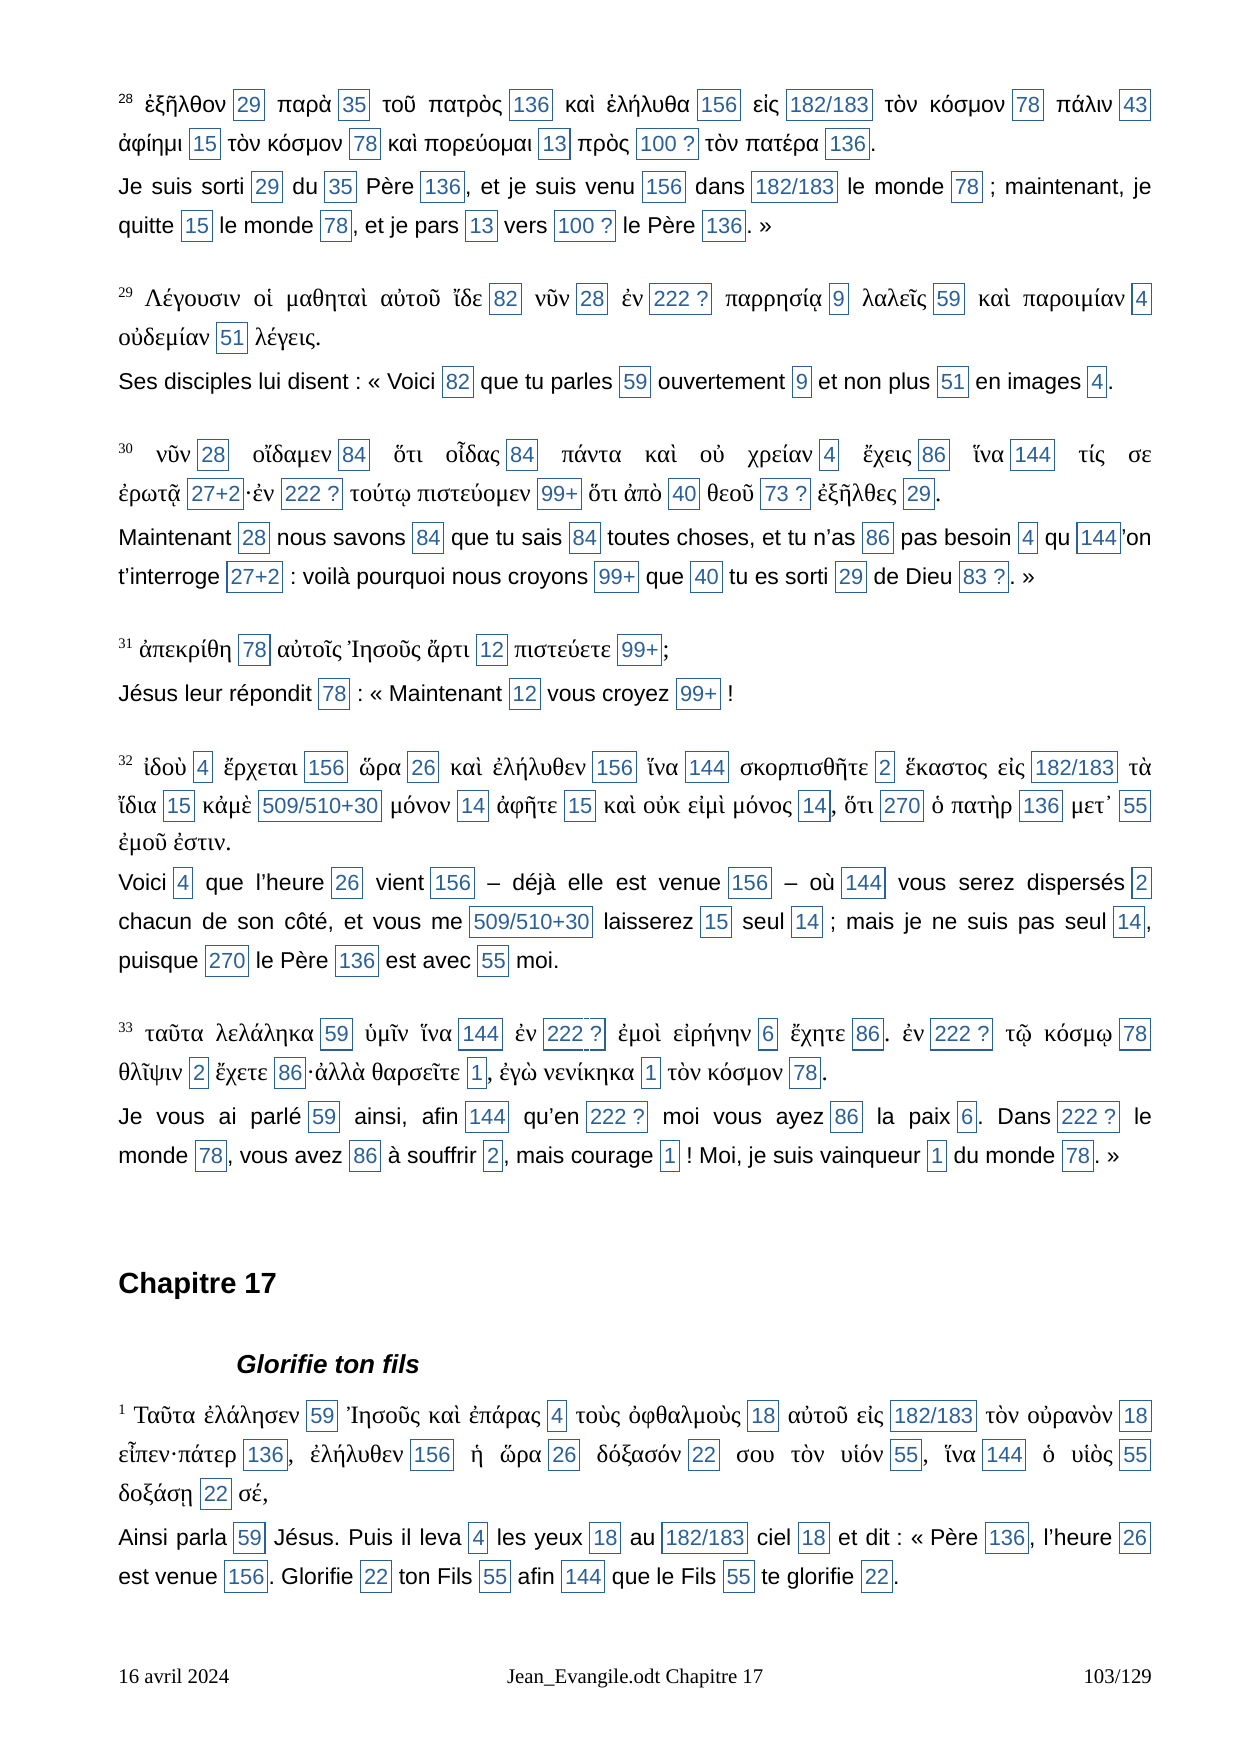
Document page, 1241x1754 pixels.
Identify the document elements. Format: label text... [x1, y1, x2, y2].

text 1 Ταῦτα ἐλάλησεν 59 Ἰησοῦς καὶ ἐπάρας 4 τοὺς ὀφθαλμοὺς 18 αὐτοῦ εἰς 182/183 τὸν οὐρανὸν 18 εἶπεν·πάτερ 136, ἐλήλυθεν 156 ἡ ὥρα 26 δόξασόν 22 σου τὸν υἱόν 55, ἵνα 144 ὁ υἱὸς 55 δοξάσῃ 22 σέ, [118, 1400, 1152, 1510]
text Voici 4 que l’heure 26 vient 156 – déjà elle est venue 156 – où 144 vous serez dispersés 2 chacun de son côté, et vous me 509/510+30 laisserez 15 seul 14 ; mais je ne suis pas seul 14, puisque 270 le Père 136 est avec 55 moi. [118, 867, 1152, 977]
text 29 Λέγουσιν οἱ μαθηταὶ αὐτοῦ ἴδε 82 νῦν 28 ἐν 222 ? παρρησίᾳ 9 λαλεῖς 59 καὶ παροιμίαν 4 οὐδεμίαν 51 λέγεις. [118, 283, 1152, 354]
subtitle Chapitre 17 [118, 1267, 1152, 1300]
text 32 ἰδοὺ 4 ἔρχεται 156 ὥρα 26 καὶ ἐλήλυθεν 156 ἵνα 144 σκορπισθῆτε 2 ἕκαστος εἰς 182/183 τὰ ἴδια 15 κἀμὲ 509/510+30 μόνον 14 ἀφῆτε 15 καὶ οὐκ εἰμὶ μόνος 14, ὅτι 270 ὁ πατὴρ 136 μετ᾽ 55 ἐμοῦ ἐστιν. [118, 751, 1152, 856]
text Ses disciples lui disent : « Voici [118, 366, 442, 398]
text Maintenant 28 nous savons 84 que tu sais 84 toutes choses, et tu n’as 86 pas besoin 4 qu 144’on t’interroge 27+2 : voilà pourquoi nous croyons 99+ que 40 tu es sorti 29 de Dieu 83 ?. » [118, 522, 1152, 593]
text 28 ἐξῆλθον 29 παρὰ 35 τοῦ πατρὸς 136 καὶ ἐλήλυθα 156 εἰς 182/183 τὸν κόσμον 78 πάλιν 43 ἀφίημι 15 τὸν κόσμον 78 καὶ πορεύομαι 13 πρὸς 100 ? τὸν πατέρα 136. [118, 88, 1152, 160]
text Ainsi parla 59 Jésus. Puis il leva 4 les yeux 18 au 182/183 ciel 18 et dit : « Père 136, l’heure 26 est venue 156. Glorifie 22 ton Fils 55 afin 144 que le Fils 55 te glorifie 22. [118, 1522, 1152, 1593]
text 33 ταῦτα λελάληκα 59 ὑμῖν ἵνα 144 ἐν 222 ? ἐμοὶ εἰρήνην 6 ἔχητε 86. ἐν 222 ? τῷ κόσμῳ 78 θλῖψιν 2 ἔχετε 86·ἀλλὰ θαρσεῖτε 1, ἐγὼ νενίκηκα 1 τὸν κόσμον 78. [118, 1018, 1152, 1089]
text 30 νῦν 28 οἴδαμεν 84 ὅτι οἶδας 84 πάντα καὶ οὐ χρείαν 4 ἔχεις 86 ἵνα 144 τίς σε ἐρωτᾷ 27+2·ἐν 222 ? τούτῳ πιστεύομεν 99+ ὅτι ἀπὸ 40 θεοῦ 73 ? ἐξῆλθες 29. [118, 439, 1152, 510]
text 12 [510, 679, 540, 709]
text ; [662, 634, 1152, 666]
text 82 [443, 367, 473, 397]
text 51 [938, 367, 968, 397]
text vous croyez [541, 678, 676, 710]
text αὐτοῖς Ἰησοῦς ἄρτι [271, 634, 476, 666]
text et non plus [812, 366, 937, 398]
text ouvertement [651, 366, 792, 398]
text : « Maintenant [350, 678, 509, 710]
text que tu parles [474, 366, 619, 398]
text 59 [620, 367, 650, 397]
text 9 [793, 367, 811, 397]
text Jésus leur répondit [118, 678, 318, 710]
text . [1107, 366, 1152, 398]
text 4 [1088, 367, 1106, 397]
text ! [721, 678, 1152, 710]
text πιστεύετε [508, 634, 617, 666]
text 99+ [677, 679, 720, 709]
text 31 ἀπεκρίθη [118, 634, 238, 666]
text 78 [319, 679, 349, 709]
text 12 [477, 635, 507, 665]
text Je vous ai parlé 59 ainsi, afin 144 qu’en 222 ? moi vous ayez 86 la paix 6. Dans 222 ? le monde 78, vous avez 86 à souffrir 2, mais courage 1 ! Moi, je suis vainqueur 1 du monde 78. » [118, 1101, 1152, 1172]
subtitle Glorifie ton fils [236, 1350, 1152, 1379]
text Je suis sorti 29 du 35 Père 136, et je suis venu 156 dans 182/183 le monde 78 ; maintenant, je quitte 15 le monde 78, et je pars 13 vers 100 ? le Père 136. » [118, 171, 1152, 242]
text en images [969, 366, 1087, 398]
text 78 [239, 635, 269, 665]
text 99+ [618, 635, 661, 665]
